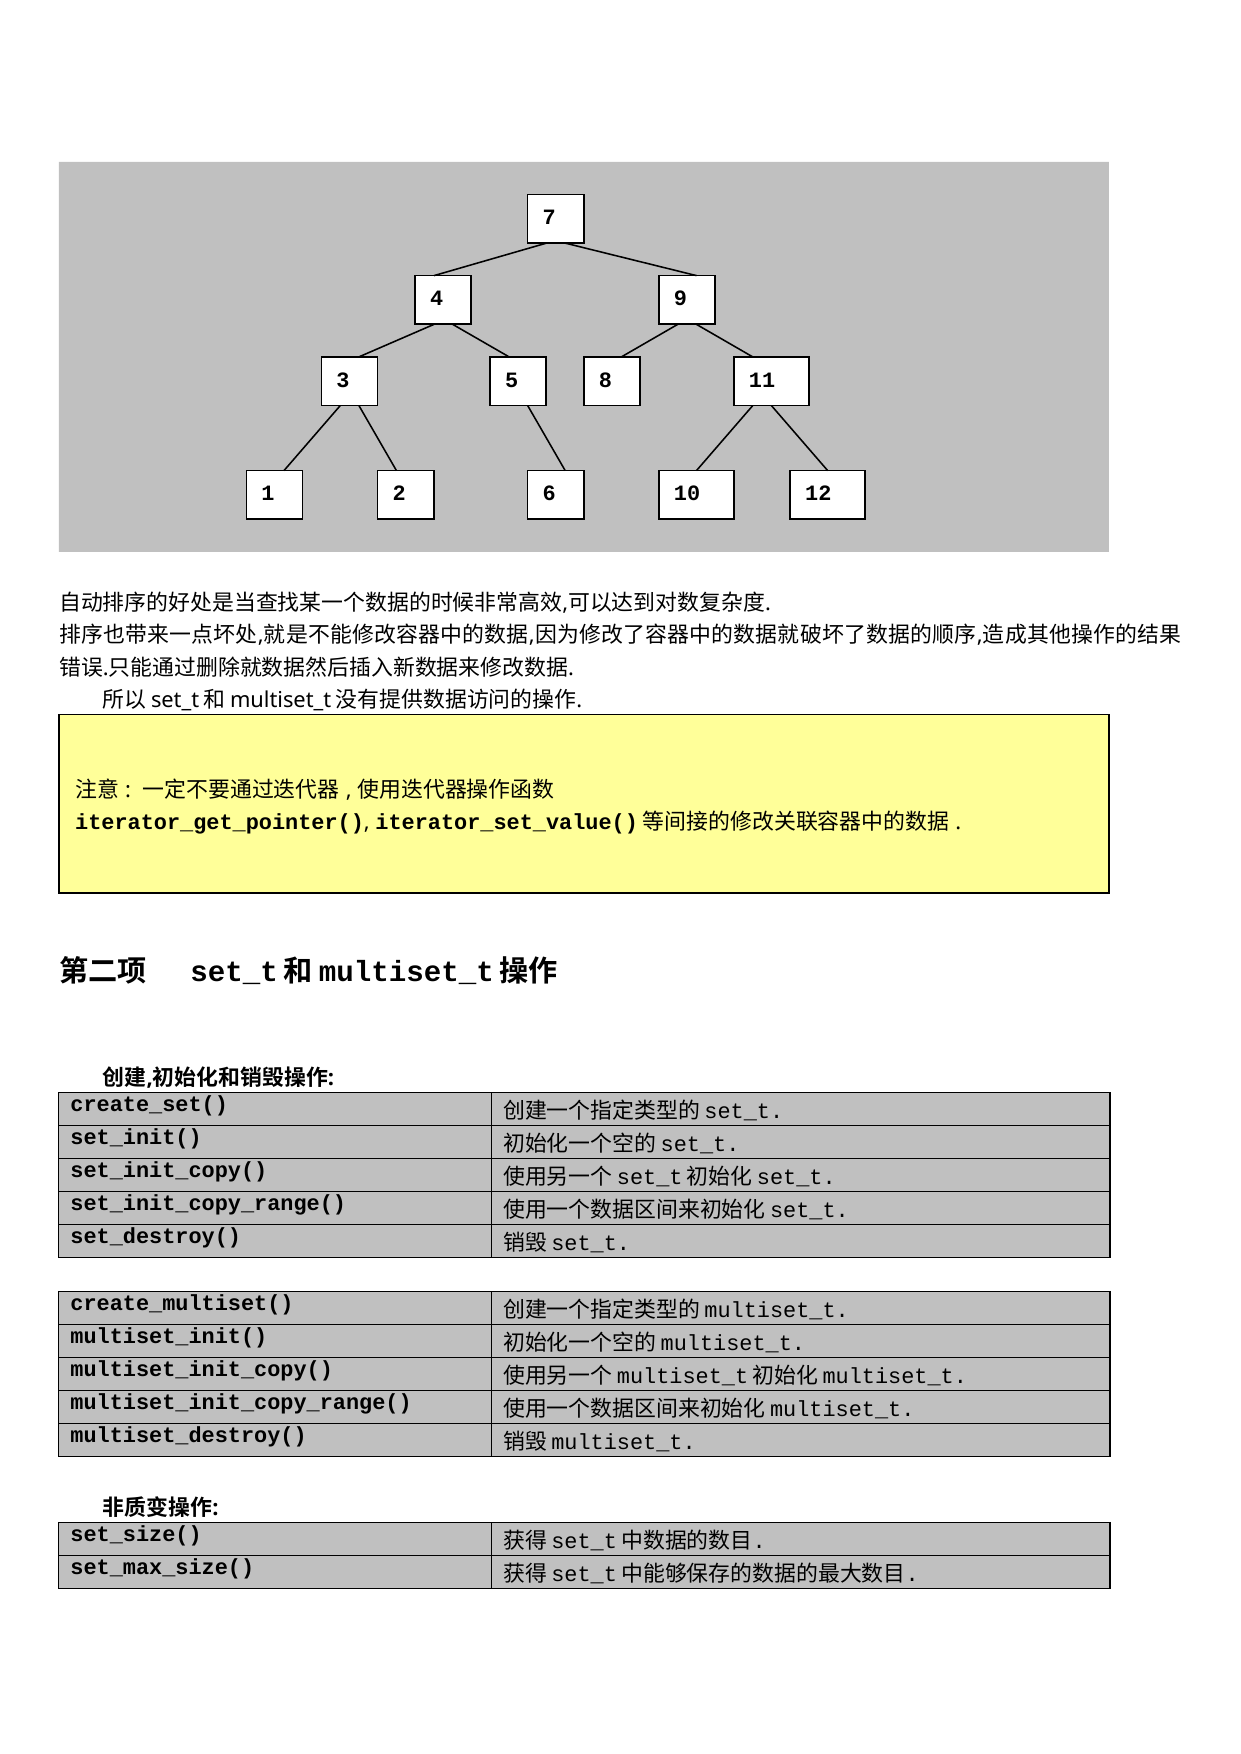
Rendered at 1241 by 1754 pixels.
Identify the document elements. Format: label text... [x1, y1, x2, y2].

table_cell 获得set_t中能够保存的数据的最大数目. [492, 1556, 1109, 1588]
text 创建,初始化和销毁操作: [59, 1059, 1181, 1092]
text 排序也带来一点坏处,就是不能修改容器中的数据,因为修改了容器中的数据就破坏了数据的顺序,造成其他操作的结果错误.只能通过删除就数据然后插入新数据来修改数据. [59, 617, 1181, 682]
table_cell set_init_copy() [59, 1159, 491, 1191]
table_cell multiset_destroy() [59, 1424, 491, 1456]
text 非质变操作: [59, 1489, 1181, 1522]
table_header set_size() [59, 1523, 491, 1555]
table_cell set_init() [59, 1126, 491, 1158]
table_cell 使用一个数据区间来初始化set_t. [492, 1192, 1109, 1224]
table_header 创建一个指定类型的multiset_t. [492, 1292, 1109, 1324]
table_cell 使用一个数据区间来初始化multiset_t. [492, 1391, 1109, 1423]
table_cell 初始化一个空的set_t. [492, 1126, 1109, 1158]
table_cell multiset_init_copy() [59, 1358, 491, 1390]
table_cell 销毁multiset_t. [492, 1424, 1109, 1456]
table_cell set_destroy() [59, 1225, 491, 1257]
table_cell set_init_copy_range() [59, 1192, 491, 1224]
subtitle set_t和multiset_t操作 [59, 936, 1181, 1001]
table_header create_multiset() [59, 1292, 491, 1324]
table_cell 使用另一个set_t初始化set_t. [492, 1159, 1109, 1191]
table_cell 销毁set_t. [492, 1225, 1109, 1257]
text 所以set_t和multiset_t没有提供数据访问的操作. [59, 682, 1181, 714]
table_cell multiset_init() [59, 1325, 491, 1357]
text 自动排序的好处是当查找某一个数据的时候非常高效,可以达到对数复杂度. [59, 584, 1181, 617]
table_cell multiset_init_copy_range() [59, 1391, 491, 1423]
table_cell 初始化一个空的multiset_t. [492, 1325, 1109, 1357]
table_header 获得set_t中数据的数目. [492, 1523, 1109, 1555]
table_header 创建一个指定类型的set_t. [492, 1093, 1109, 1125]
table_cell 使用另一个multiset_t初始化multiset_t. [492, 1358, 1109, 1390]
table_header create_set() [59, 1093, 491, 1125]
table_cell set_max_size() [59, 1556, 491, 1588]
